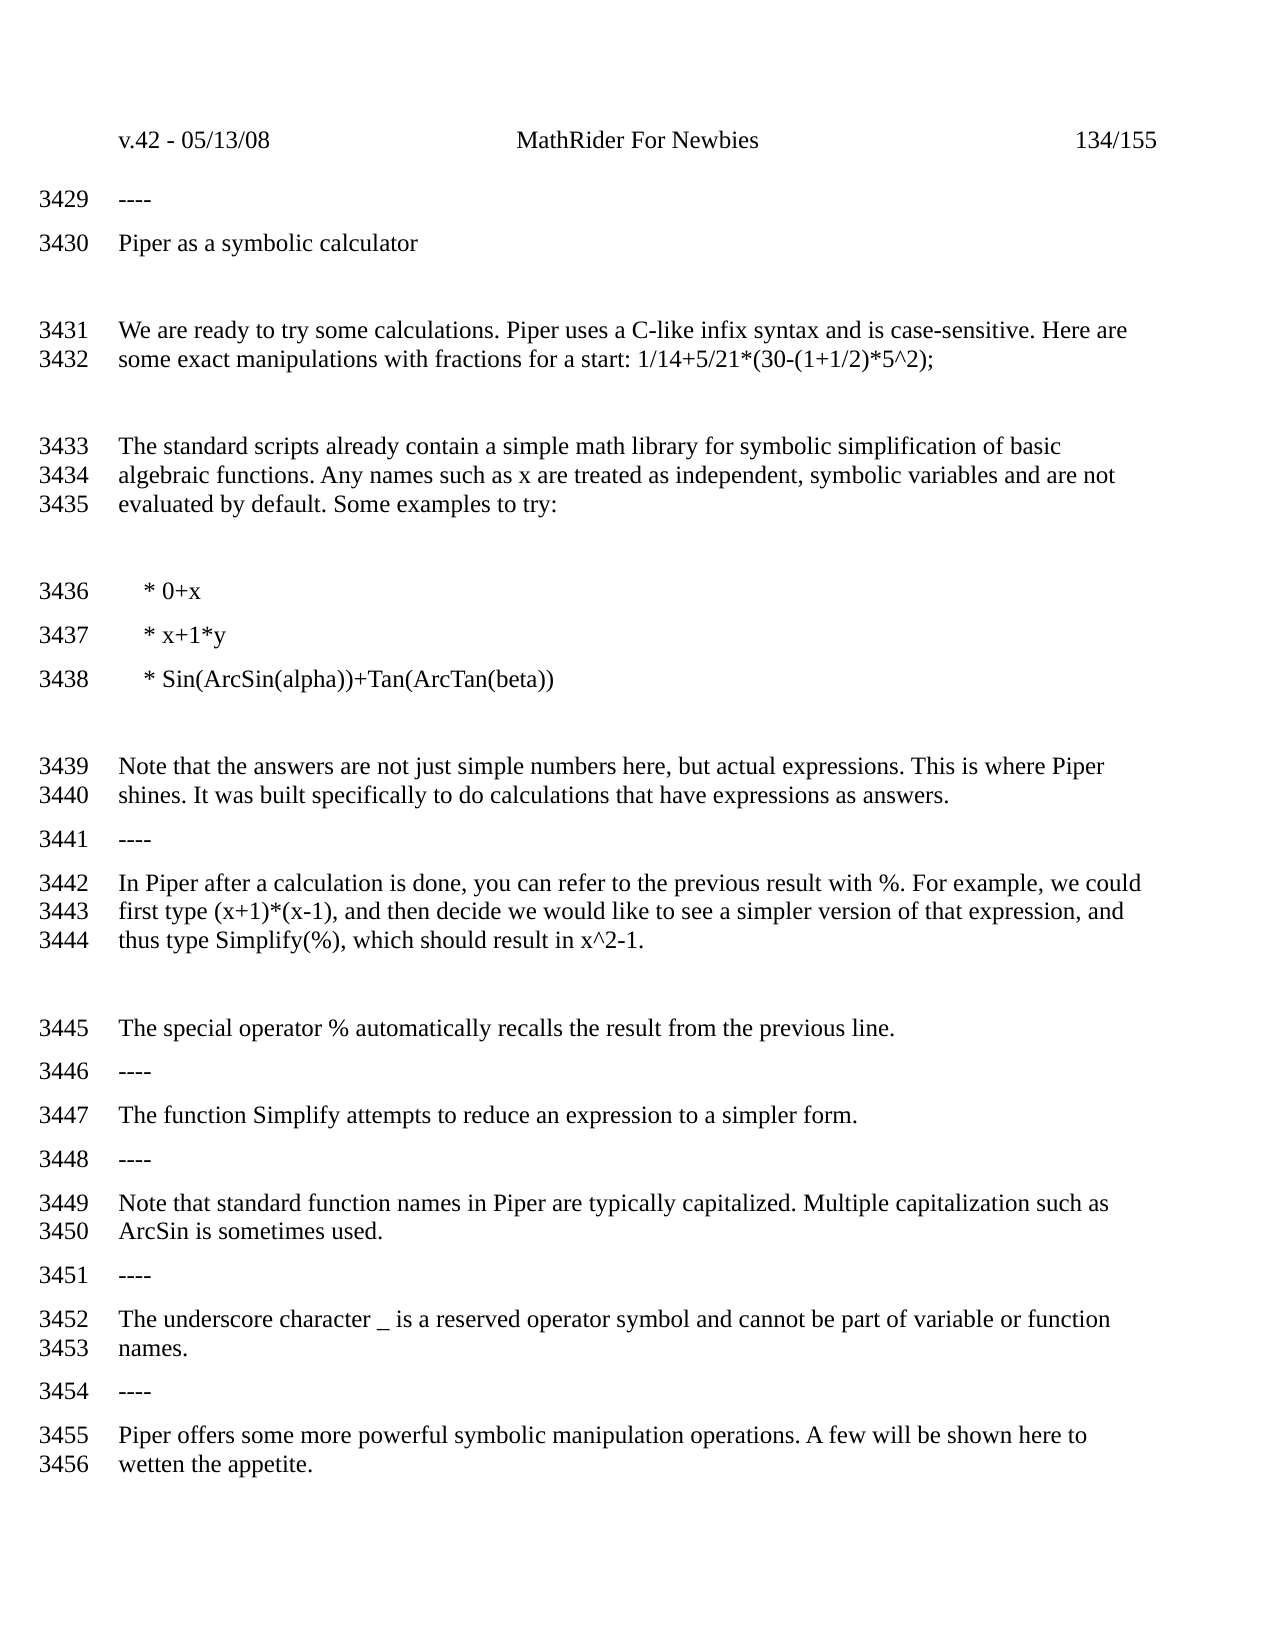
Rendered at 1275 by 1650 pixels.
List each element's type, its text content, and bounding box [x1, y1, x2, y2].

text ---- [118, 824, 1157, 853]
text We are ready to try some calculations. Piper uses a C-like infix syntax and is case-sensitive. Here are some exact manipulations with fractions for a start: 1/14+5/21*(30-(1+1/2)*5^2); [118, 315, 1157, 373]
text ---- [118, 1260, 1157, 1289]
text ---- [118, 184, 1157, 213]
text The special operator % automatically recalls the result from the previous line. [118, 1013, 1157, 1041]
text Note that the answers are not just simple numbers here, but actual expressions. This is where Piper shines. It was built specifically to do calculations that have expressions as answers. [118, 751, 1157, 809]
text * Sin(ArcSin(alpha))+Tan(ArcTan(beta)) [118, 664, 1157, 693]
text The function Simplify attempts to reduce an expression to a simpler form. [118, 1100, 1157, 1129]
text In Piper after a calculation is done, you can refer to the previous result with %. For example, we could first type (x+1)*(x-1), and then decide we would like to see a simpler version of that expression, and thus type Simplify(%), which should result in x^2-1. [118, 868, 1157, 954]
text Piper as a symbolic calculator [118, 228, 1157, 256]
text Piper offers some more powerful symbolic manipulation operations. A few will be shown here to wetten the appetite. [118, 1420, 1157, 1478]
text ---- [118, 1376, 1157, 1405]
text ---- [118, 1056, 1157, 1085]
text * 0+x [118, 576, 1157, 605]
text Note that standard function names in Piper are typically capitalized. Multiple capitalization such as ArcSin is sometimes used. [118, 1188, 1157, 1245]
text * x+1*y [118, 620, 1157, 649]
text The standard scripts already contain a simple math library for symbolic simplification of basic algebraic functions. Any names such as x are treated as independent, symbolic variables and are not evaluated by default. Some examples to try: [118, 431, 1157, 518]
text ---- [118, 1144, 1157, 1173]
text The underscore character _ is a reserved operator symbol and cannot be part of variable or function names. [118, 1304, 1157, 1361]
